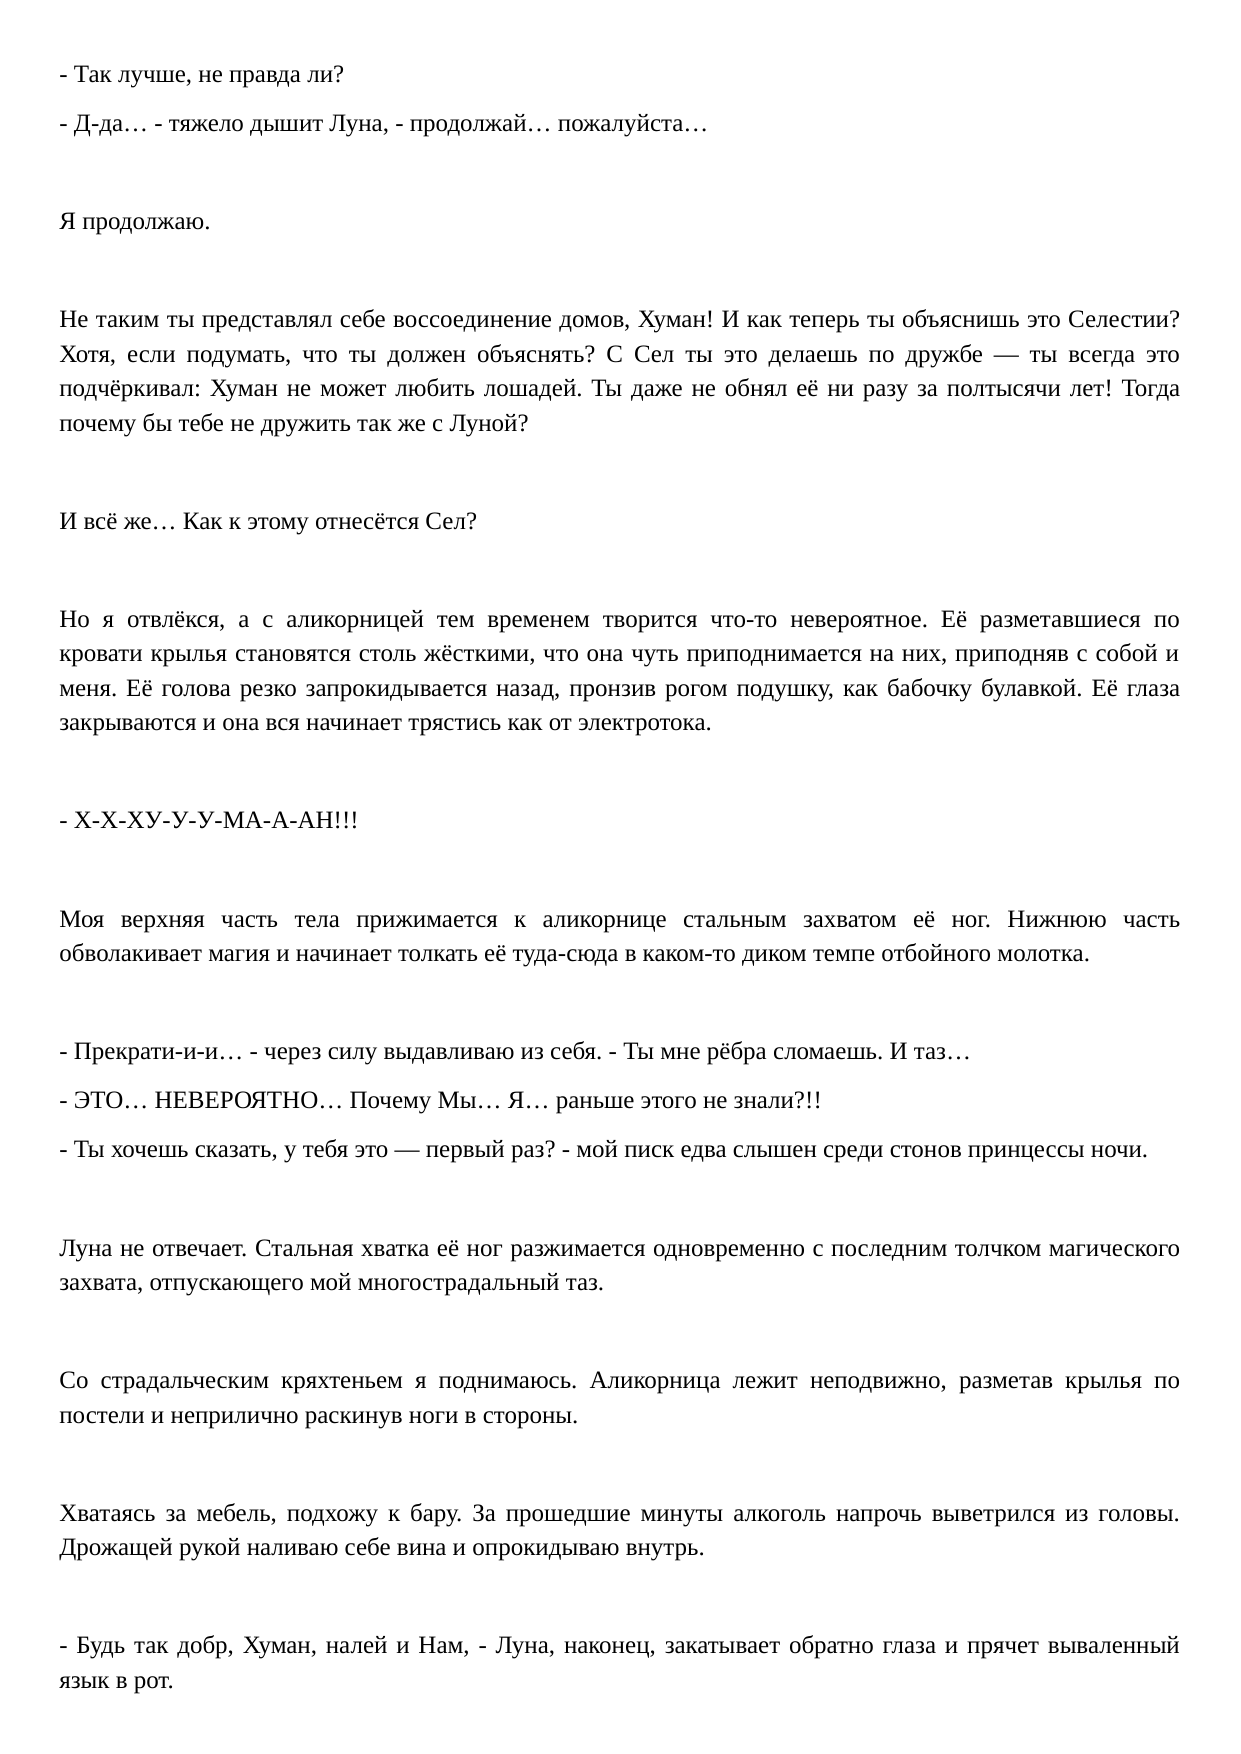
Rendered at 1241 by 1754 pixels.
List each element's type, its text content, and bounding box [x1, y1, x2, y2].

text Я продолжаю. [59, 206, 1181, 235]
text - Х-Х-ХУ-У-У-МА-А-АН!!! [59, 806, 1181, 834]
text - Д-да… - тяжело дышит Луна, - продолжай… пожалуйста… [59, 108, 1181, 137]
text Луна не отвечает. Стальная хватка её ног разжимается одновременно с последним толчком магического захвата, отпускающего мой многострадальный таз. [59, 1233, 1181, 1296]
text Моя верхняя часть тела прижимается к аликорнице стальным захватом её ног. Нижнюю часть обволакивает магия и начинает толкать её туда-сюда в каком-то диком темпе отбойного молотка. [59, 904, 1181, 967]
text Но я отвлёкся, а с аликорницей тем временем творится что-то невероятное. Её разметавшиеся по кровати крылья становятся столь жёсткими, что она чуть приподнимается на них, приподняв с собой и меня. Её голова резко запрокидывается назад, пронзив рогом подушку, как бабочку булавкой. Её глаза закрываются и она вся начинает трястись как от электротока. [59, 604, 1181, 736]
text И всё же… Как к этому отнесётся Сел? [59, 506, 1181, 535]
text - Прекрати-и-и… - через силу выдавливаю из себя. - Ты мне рёбра сломаешь. И таз… [59, 1036, 1181, 1065]
text - Так лучше, не правда ли? [59, 59, 1181, 88]
text - ЭТО… НЕВЕРОЯТНО… Почему Мы… Я… раньше этого не знали?!! [59, 1085, 1181, 1114]
text - Ты хочешь сказать, у тебя это — первый раз? - мой писк едва слышен среди стонов принцессы ночи. [59, 1134, 1181, 1163]
text - Будь так добр, Хуман, налей и Нам, - Луна, наконец, закатывает обратно глаза и прячет вываленный язык в рот. [59, 1630, 1181, 1694]
text Со страдальческим кряхтеньем я поднимаюсь. Аликорница лежит неподвижно, разметав крылья по постели и неприлично раскинув ноги в стороны. [59, 1365, 1181, 1428]
text Не таким ты представлял себе воссоединение домов, Хуман! И как теперь ты объяснишь это Селестии? Хотя, если подумать, что ты должен объяснять? С Сел ты это делаешь по дружбе — ты всегда это подчёркивал: Хуман не может любить лошадей. Ты даже не обнял её ни разу за полтысячи лет! Тогда почему бы тебе не дружить так же с Луной? [59, 304, 1181, 437]
text Хватаясь за мебель, подхожу к бару. За прошедшие минуты алкоголь напрочь выветрился из головы. Дрожащей рукой наливаю себе вина и опрокидываю внутрь. [59, 1498, 1181, 1561]
